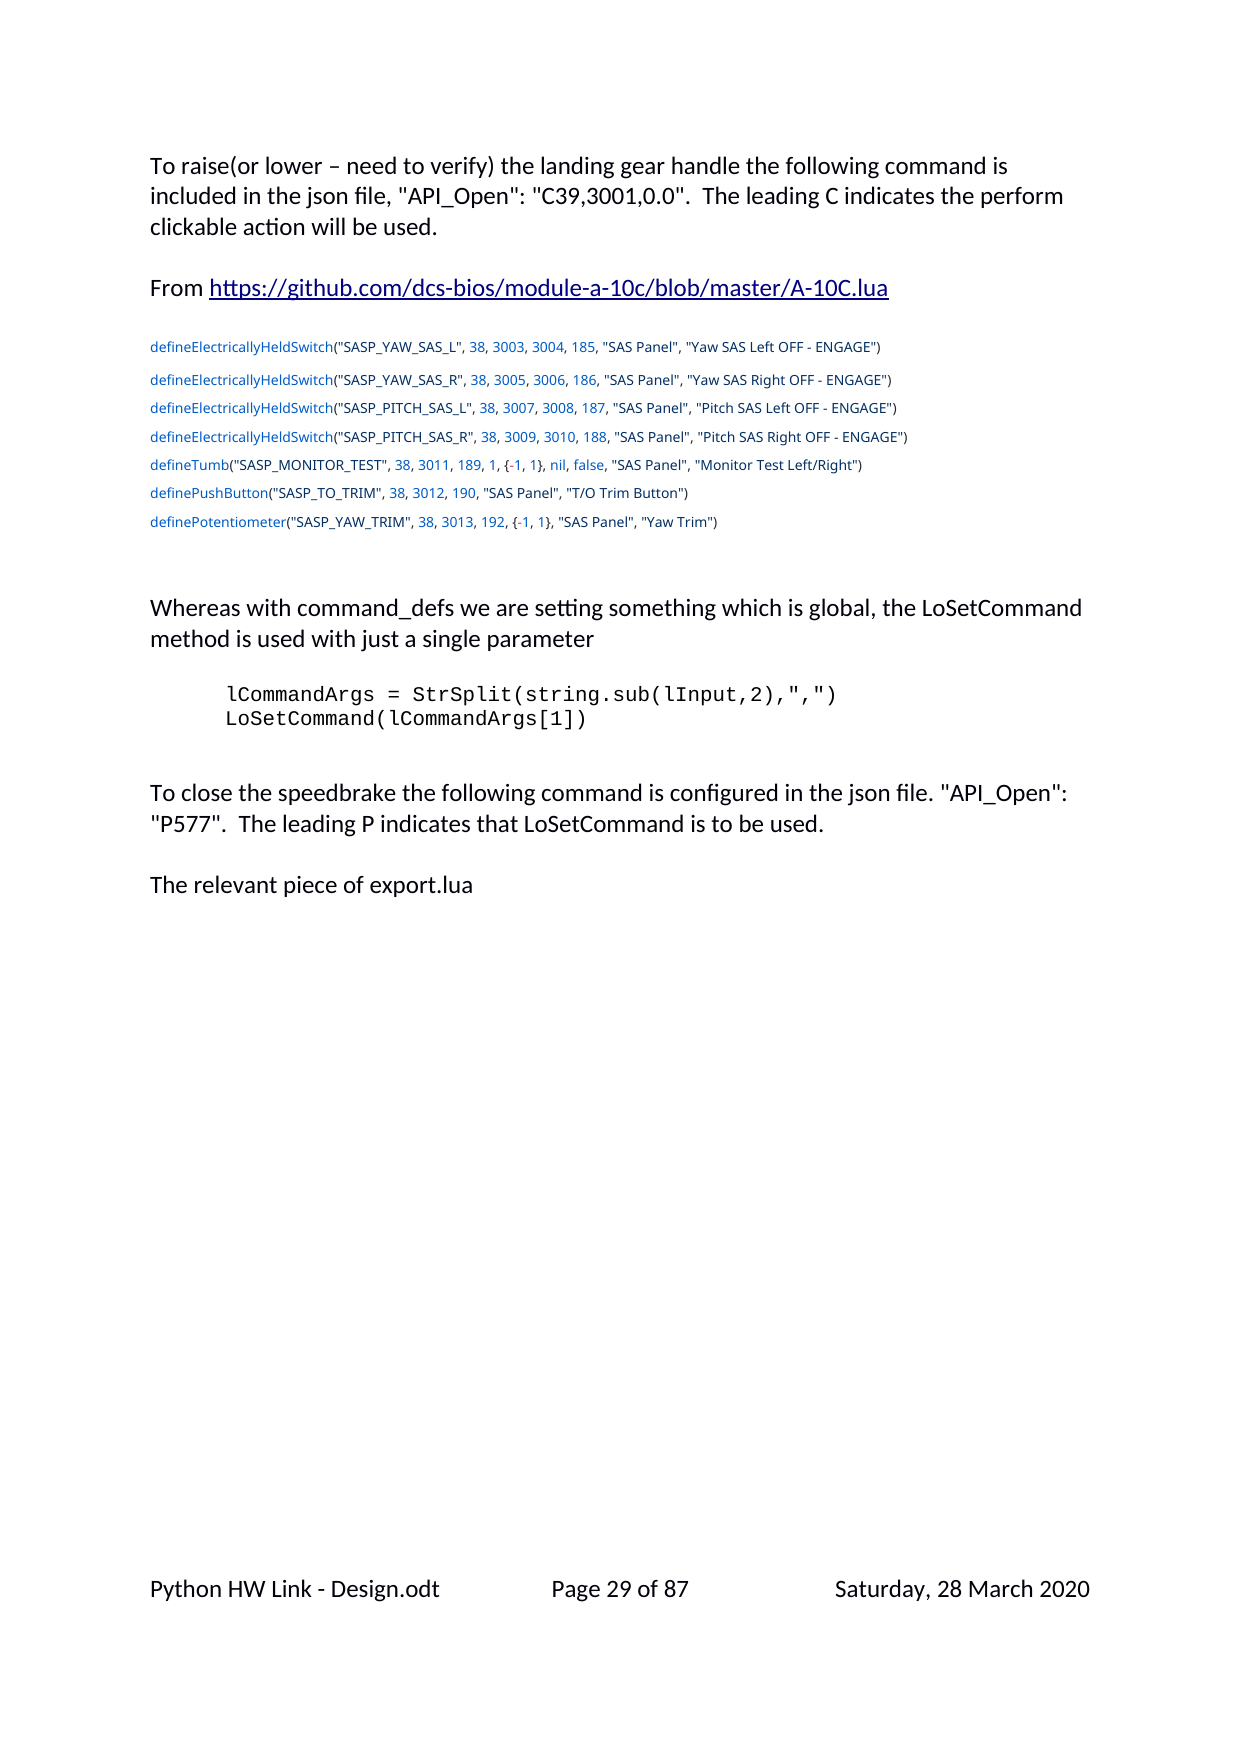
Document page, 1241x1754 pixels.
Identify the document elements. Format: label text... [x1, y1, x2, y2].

text defineElectricallyHeldSwitch("SASP_PITCH_SAS_R", 38, 3009, 3010, 188, "SAS Panel", "Pitch SAS Right OFF - ENGAGE") [150, 423, 1090, 446]
text defineTumb("SASP_MONITOR_TEST", 38, 3011, 189, 1, {-1, 1}, nil, false, "SAS Panel", "Monitor Test Left/Right") [150, 452, 1090, 475]
text defineElectricallyHeldSwitch("SASP_YAW_SAS_R", 38, 3005, 3006, 186, "SAS Panel", "Yaw SAS Right OFF - ENGAGE") [150, 367, 1090, 390]
text To raise(or lower – need to verify) the landing gear handle the following command is included in the json file, "API_Open": "C39,3001,0.0". The leading C indicates the perform clickable action will be used. [150, 150, 1090, 242]
text To close the speedbrake the following command is configured in the json file. "API_Open": "P577". The leading P indicates that LoSetCommand is to be used. [150, 777, 1090, 838]
text definePushButton("SASP_TO_TRIM", 38, 3012, 190, "SAS Panel", "T/O Trim Button") [150, 480, 1090, 503]
text Whereas with command_defs we are setting something which is global, the LoSetCommand method is used with just a single parameter [150, 592, 1090, 653]
text defineElectricallyHeldSwitch("SASP_YAW_SAS_L", 38, 3003, 3004, 185, "SAS Panel", "Yaw SAS Left OFF - ENGAGE") [150, 333, 1090, 356]
text defineElectricallyHeldSwitch("SASP_PITCH_SAS_L", 38, 3007, 3008, 187, "SAS Panel", "Pitch SAS Left OFF - ENGAGE") [150, 395, 1090, 418]
text From https://github.com/dcs-bios/module-a-10c/blob/master/A-10C.lua [150, 272, 1090, 303]
text definePotentiometer("SASP_YAW_TRIM", 38, 3013, 192, {-1, 1}, "SAS Panel", "Yaw Trim") [150, 508, 1090, 531]
text The relevant piece of export.lua [150, 869, 1090, 899]
